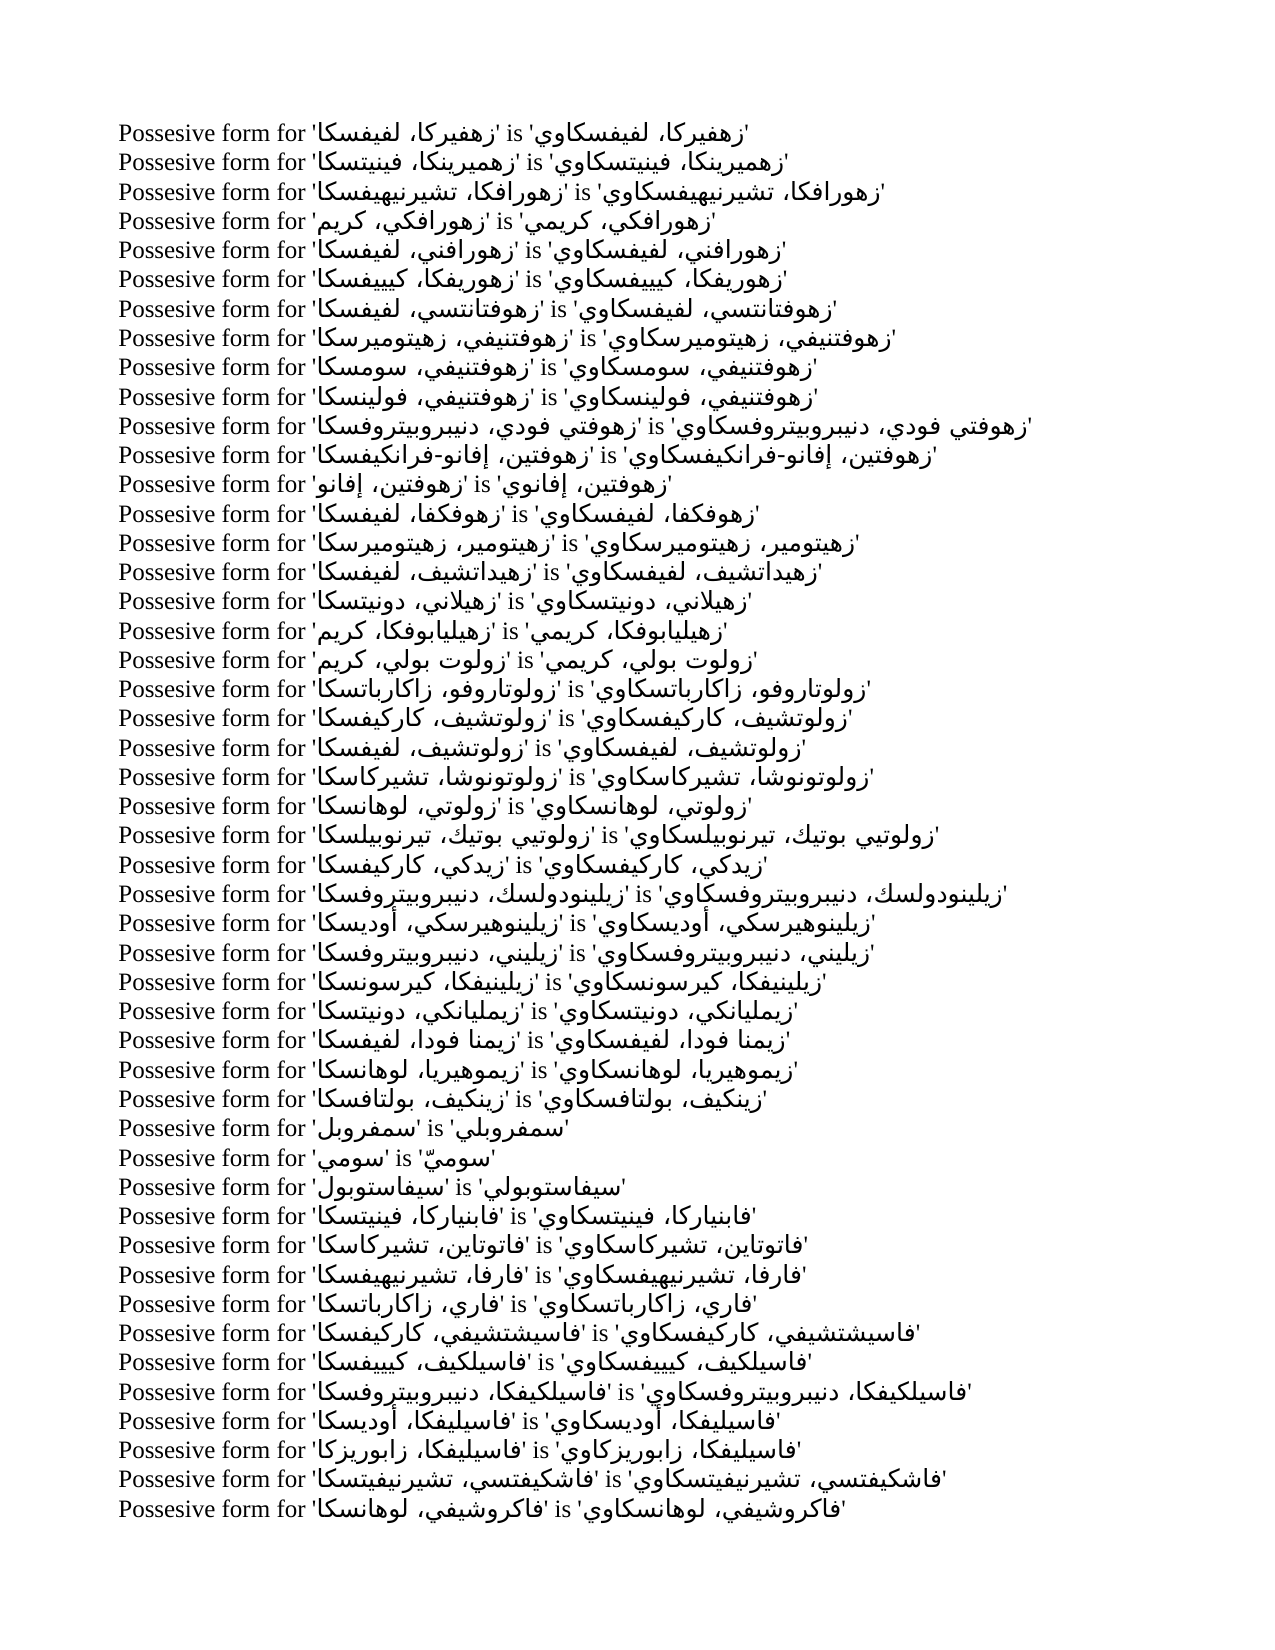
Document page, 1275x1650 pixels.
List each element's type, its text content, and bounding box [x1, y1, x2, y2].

text Possesive form for 'زيليني، دنيبروبيتروفسكا' is 'زيليني، دنيبروبيتروفسكاوي' [118, 938, 1157, 967]
text Possesive form for 'فاسيشتشيفي، كاركيفسكا' is 'فاسيشتشيفي، كاركيفسكاوي' [118, 1318, 1157, 1347]
text Possesive form for 'زينكيف، بولتافسكا' is 'زينكيف، بولتافسكاوي' [118, 1084, 1157, 1113]
text Possesive form for 'زهورافكي، كريم' is 'زهورافكي، كريمي' [118, 206, 1157, 235]
text Possesive form for 'زيموهيريا، لوهانسكا' is 'زيموهيريا، لوهانسكاوي' [118, 1055, 1157, 1084]
text Possesive form for 'زهوفتانتسي، لفيفسكا' is 'زهوفتانتسي، لفيفسكاوي' [118, 294, 1157, 323]
text Possesive form for 'زولوتشيف، كاركيفسكا' is 'زولوتشيف، كاركيفسكاوي' [118, 703, 1157, 733]
text Possesive form for 'زيمنا فودا، لفيفسكا' is 'زيمنا فودا، لفيفسكاوي' [118, 1026, 1157, 1055]
text Possesive form for 'زولوتونوشا، تشيركاسكا' is 'زولوتونوشا، تشيركاسكاوي' [118, 762, 1157, 791]
text Possesive form for 'زهوفتنيفي، زهيتوميرسكا' is 'زهوفتنيفي، زهيتوميرسكاوي' [118, 323, 1157, 352]
text Possesive form for 'زهوفتي فودي، دنيبروبيتروفسكا' is 'زهوفتي فودي، دنيبروبيتروفسكاوي' [118, 411, 1157, 440]
text Possesive form for 'زولوت بولي، كريم' is 'زولوت بولي، كريمي' [118, 645, 1157, 674]
text Possesive form for 'فاسيلكيف، كيييفسكا' is 'فاسيلكيف، كيييفسكاوي' [118, 1347, 1157, 1377]
text Possesive form for 'فاشكيفتسي، تشيرنيفيتسكا' is 'فاشكيفتسي، تشيرنيفيتسكاوي' [118, 1464, 1157, 1494]
text Possesive form for 'فاري، زاكارباتسكا' is 'فاري، زاكارباتسكاوي' [118, 1289, 1157, 1318]
text Possesive form for 'زيدكي، كاركيفسكا' is 'زيدكي، كاركيفسكاوي' [118, 850, 1157, 879]
text Possesive form for 'زولوتي، لوهانسكا' is 'زولوتي، لوهانسكاوي' [118, 791, 1157, 821]
text Possesive form for 'زهوفتين، إفانو' is 'زهوفتين، إفانوي' [118, 469, 1157, 499]
text Possesive form for 'فاكروشيفي، لوهانسكا' is 'فاكروشيفي، لوهانسكاوي' [118, 1494, 1157, 1523]
text Possesive form for 'سيفاستوبول' is 'سيفاستوبولي' [118, 1172, 1157, 1201]
text Possesive form for 'زهفيركا، لفيفسكا' is 'زهفيركا، لفيفسكاوي' [118, 118, 1157, 147]
text Possesive form for 'فاسيلكيفكا، دنيبروبيتروفسكا' is 'فاسيلكيفكا، دنيبروبيتروفسكاوي' [118, 1377, 1157, 1406]
text Possesive form for 'فارفا، تشيرنيهيفسكا' is 'فارفا، تشيرنيهيفسكاوي' [118, 1260, 1157, 1289]
text Possesive form for 'زيمليانكي، دونيتسكا' is 'زيمليانكي، دونيتسكاوي' [118, 996, 1157, 1026]
text Possesive form for 'فاسيليفكا، أوديسكا' is 'فاسيليفكا، أوديسكاوي' [118, 1406, 1157, 1435]
text Possesive form for 'زولوتاروفو، زاكارباتسكا' is 'زولوتاروفو، زاكارباتسكاوي' [118, 674, 1157, 703]
text Possesive form for 'فاتوتاين، تشيركاسكا' is 'فاتوتاين، تشيركاسكاوي' [118, 1230, 1157, 1260]
text Possesive form for 'فابنياركا، فينيتسكا' is 'فابنياركا، فينيتسكاوي' [118, 1201, 1157, 1230]
text Possesive form for 'زهورافني، لفيفسكا' is 'زهورافني، لفيفسكاوي' [118, 235, 1157, 264]
text Possesive form for 'زهوفتنيفي، فولينسكا' is 'زهوفتنيفي، فولينسكاوي' [118, 382, 1157, 411]
text Possesive form for 'زهوفتين، إفانو-فرانكيفسكا' is 'زهوفتين، إفانو-فرانكيفسكاوي' [118, 440, 1157, 469]
text Possesive form for 'سومي' is 'سوميّ' [118, 1143, 1157, 1172]
text Possesive form for 'زيلينودولسك، دنيبروبيتروفسكا' is 'زيلينودولسك، دنيبروبيتروفسكاوي' [118, 879, 1157, 908]
text Possesive form for 'زهيليابوفكا، كريم' is 'زهيليابوفكا، كريمي' [118, 616, 1157, 645]
text Possesive form for 'زيلينوهيرسكي، أوديسكا' is 'زيلينوهيرسكي، أوديسكاوي' [118, 908, 1157, 938]
text Possesive form for 'سمفروبل' is 'سمفروبلي' [118, 1113, 1157, 1143]
text Possesive form for 'زيلينيفكا، كيرسونسكا' is 'زيلينيفكا، كيرسونسكاوي' [118, 967, 1157, 996]
text Possesive form for 'زهيداتشيف، لفيفسكا' is 'زهيداتشيف، لفيفسكاوي' [118, 557, 1157, 586]
text Possesive form for 'فاسيليفكا، زابوريزكا' is 'فاسيليفكا، زابوريزكاوي' [118, 1435, 1157, 1464]
text Possesive form for 'زهوريفكا، كيييفسكا' is 'زهوريفكا، كيييفسكاوي' [118, 264, 1157, 294]
text Possesive form for 'زهميرينكا، فينيتسكا' is 'زهميرينكا، فينيتسكاوي' [118, 147, 1157, 177]
text Possesive form for 'زهيتومير، زهيتوميرسكا' is 'زهيتومير، زهيتوميرسكاوي' [118, 528, 1157, 557]
text Possesive form for 'زهيلاني، دونيتسكا' is 'زهيلاني، دونيتسكاوي' [118, 586, 1157, 616]
text Possesive form for 'زولوتشيف، لفيفسكا' is 'زولوتشيف، لفيفسكاوي' [118, 733, 1157, 762]
text Possesive form for 'زهوفكفا، لفيفسكا' is 'زهوفكفا، لفيفسكاوي' [118, 499, 1157, 528]
text Possesive form for 'زهورافكا، تشيرنيهيفسكا' is 'زهورافكا، تشيرنيهيفسكاوي' [118, 177, 1157, 206]
text Possesive form for 'زولوتيي بوتيك، تيرنوبيلسكا' is 'زولوتيي بوتيك، تيرنوبيلسكاوي' [118, 821, 1157, 850]
text Possesive form for 'زهوفتنيفي، سومسكا' is 'زهوفتنيفي، سومسكاوي' [118, 352, 1157, 382]
